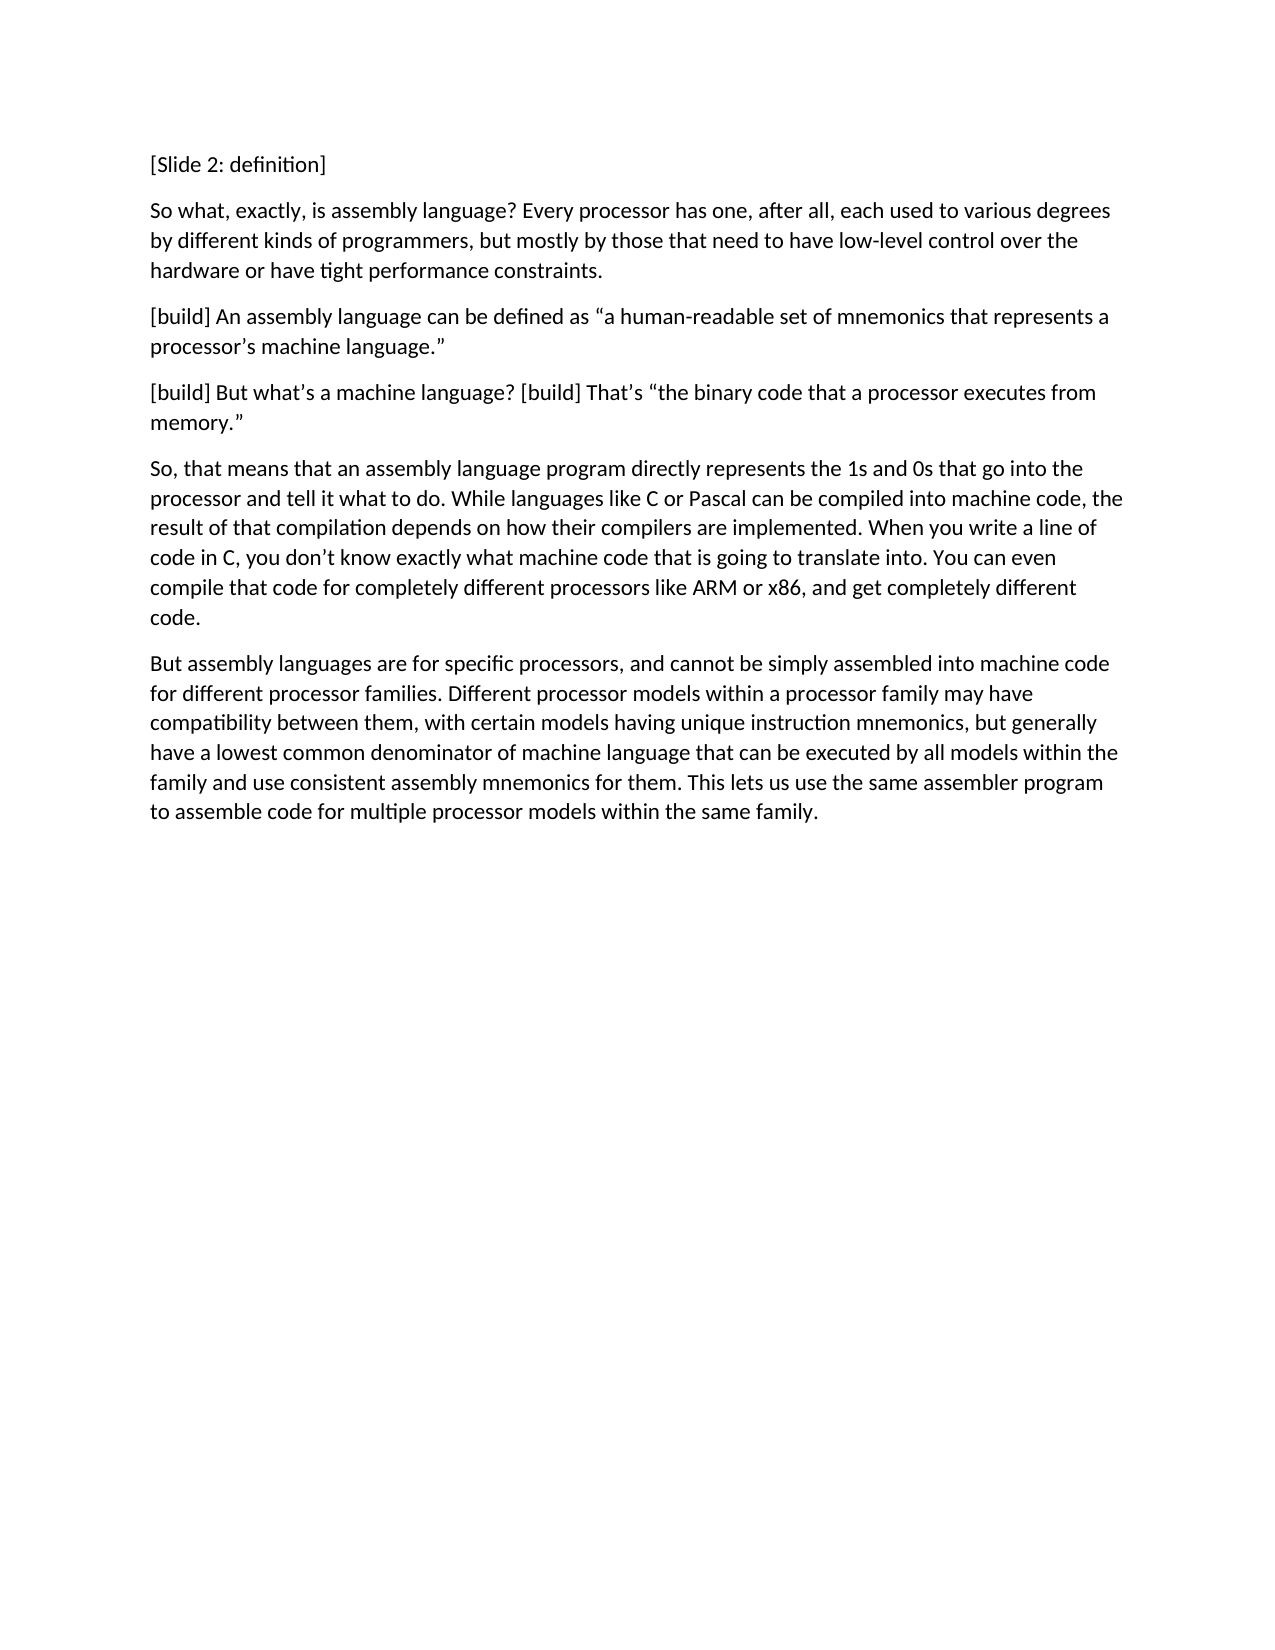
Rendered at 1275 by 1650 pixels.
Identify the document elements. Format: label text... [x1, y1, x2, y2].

text So, that means that an assembly language program directly represents the 1s and 0s that go into the processor and tell it what to do. While languages like C or Pascal can be compiled into machine code, the result of that compilation depends on how their compilers are implemented. When you write a line of code in C, you don’t know exactly what machine code that is going to translate into. You can even compile that code for completely different processors like ARM or x86, and get completely different code. [150, 454, 1125, 631]
text [build] An assembly language can be defined as “a human-readable set of mnemonics that represents a processor’s machine language.” [150, 302, 1125, 360]
text So what, exactly, is assembly language? Every processor has one, after all, each used to various degrees by different kinds of programmers, but mostly by those that need to have low-level control over the hardware or have tight performance constraints. [150, 196, 1125, 284]
text But assembly languages are for specific processors, and cannot be simply assembled into machine code for different processor families. Different processor models within a processor family may have compatibility between them, with certain models having unique instruction mnemonics, but generally have a lowest common denominator of machine language that can be executed by all models within the family and use consistent assembly mnemonics for them. This lets us use the same assembler program to assemble code for multiple processor models within the same family. [150, 649, 1125, 825]
text [build] But what’s a machine language? [build] That’s “the binary code that a processor executes from memory.” [150, 378, 1125, 436]
text [Slide 2: definition] [150, 150, 1125, 178]
